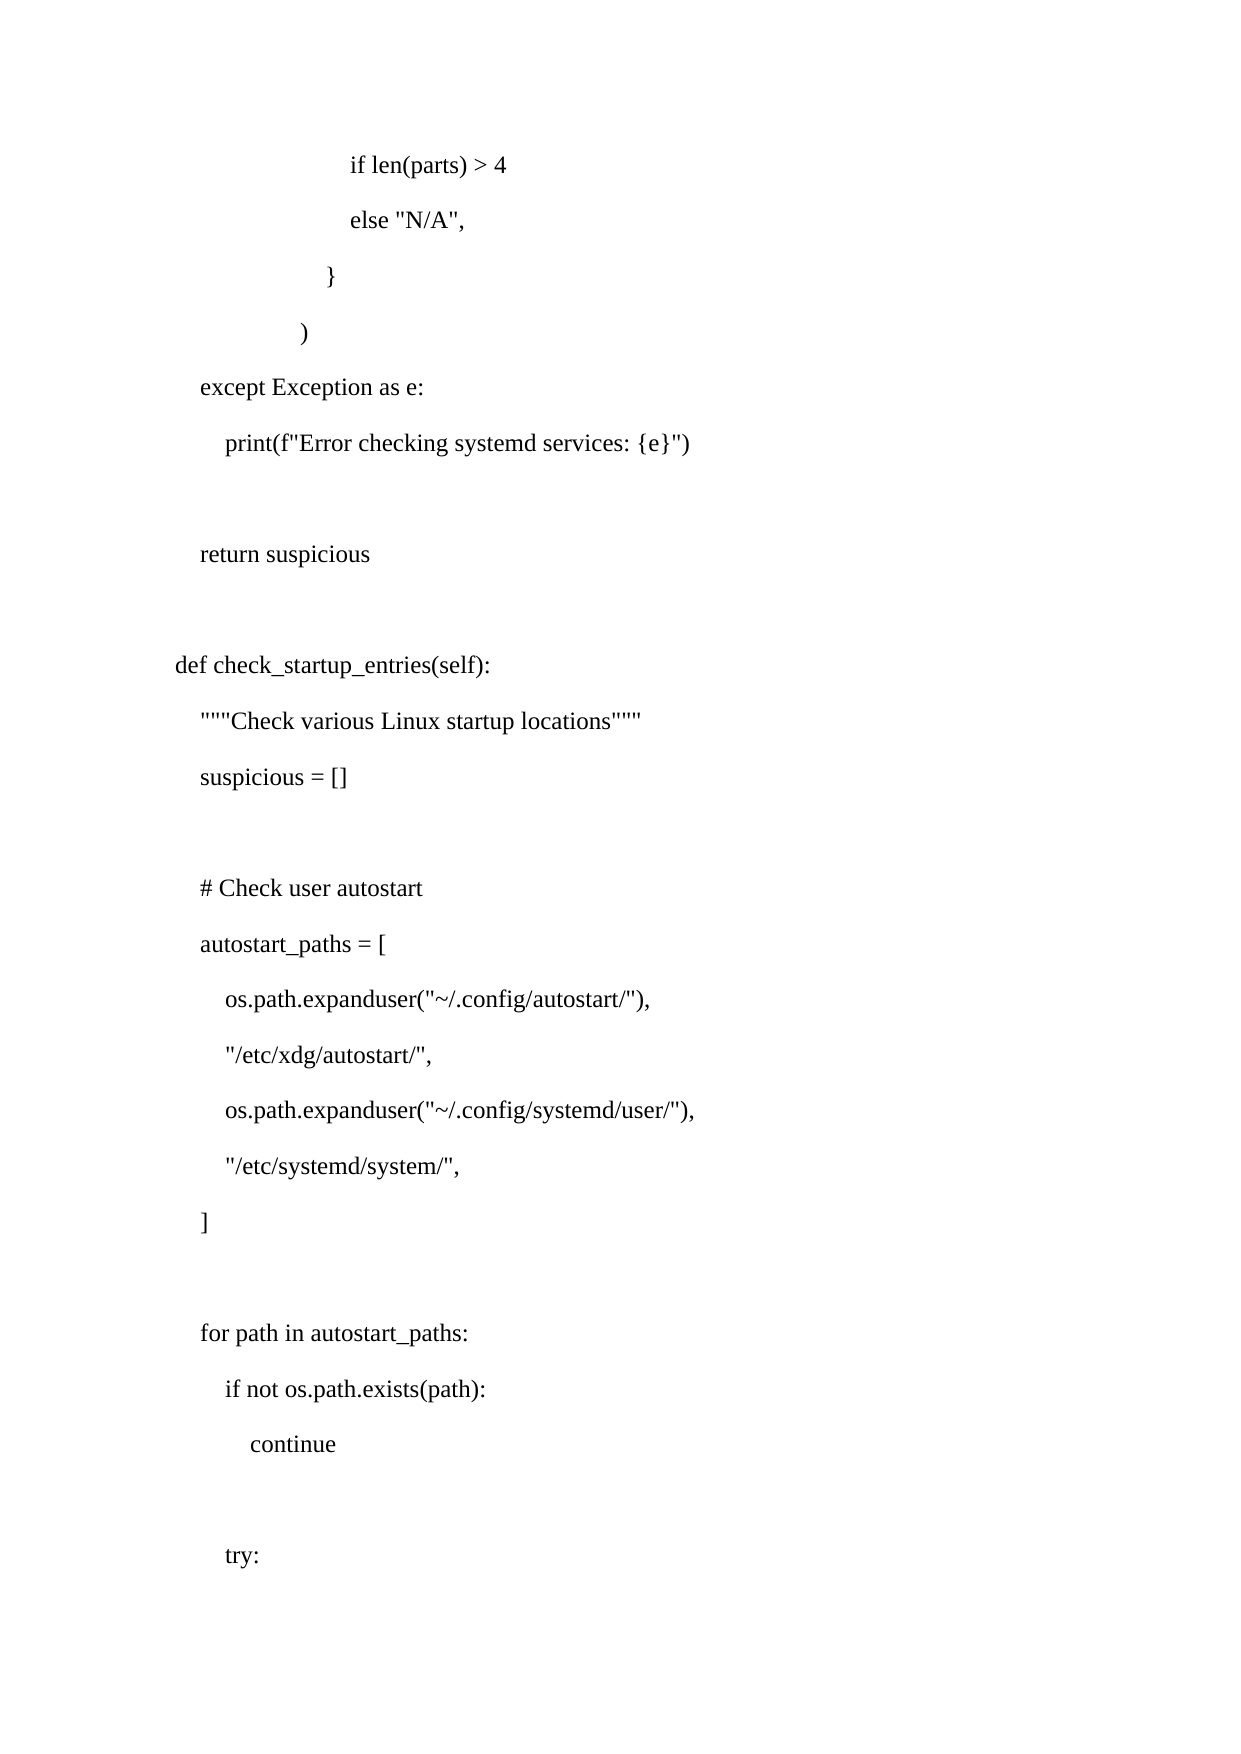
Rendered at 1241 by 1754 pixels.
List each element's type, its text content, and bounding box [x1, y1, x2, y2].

text suspicious = [] [150, 762, 1091, 791]
text "/etc/xdg/autostart/", [150, 1040, 1091, 1069]
text except Exception as e: [150, 372, 1091, 401]
text """Check various Linux startup locations""" [150, 706, 1091, 735]
text print(f"Error checking systemd services: {e}") [150, 428, 1091, 457]
text else "N/A", [150, 206, 1091, 234]
text if len(parts) > 4 [150, 150, 1091, 179]
text for path in autostart_paths: [150, 1318, 1091, 1347]
text ) [150, 317, 1091, 346]
text ] [150, 1207, 1091, 1236]
text } [150, 261, 1091, 290]
text return suspicious [150, 539, 1091, 568]
text if not os.path.exists(path): [150, 1374, 1091, 1402]
text def check_startup_entries(self): [150, 651, 1091, 679]
text continue [150, 1429, 1091, 1458]
text try: [150, 1541, 1091, 1569]
text os.path.expanduser("~/.config/systemd/user/"), [150, 1096, 1091, 1124]
text os.path.expanduser("~/.config/autostart/"), [150, 984, 1091, 1013]
text autostart_paths = [ [150, 929, 1091, 957]
text # Check user autostart [150, 873, 1091, 902]
text "/etc/systemd/system/", [150, 1151, 1091, 1180]
